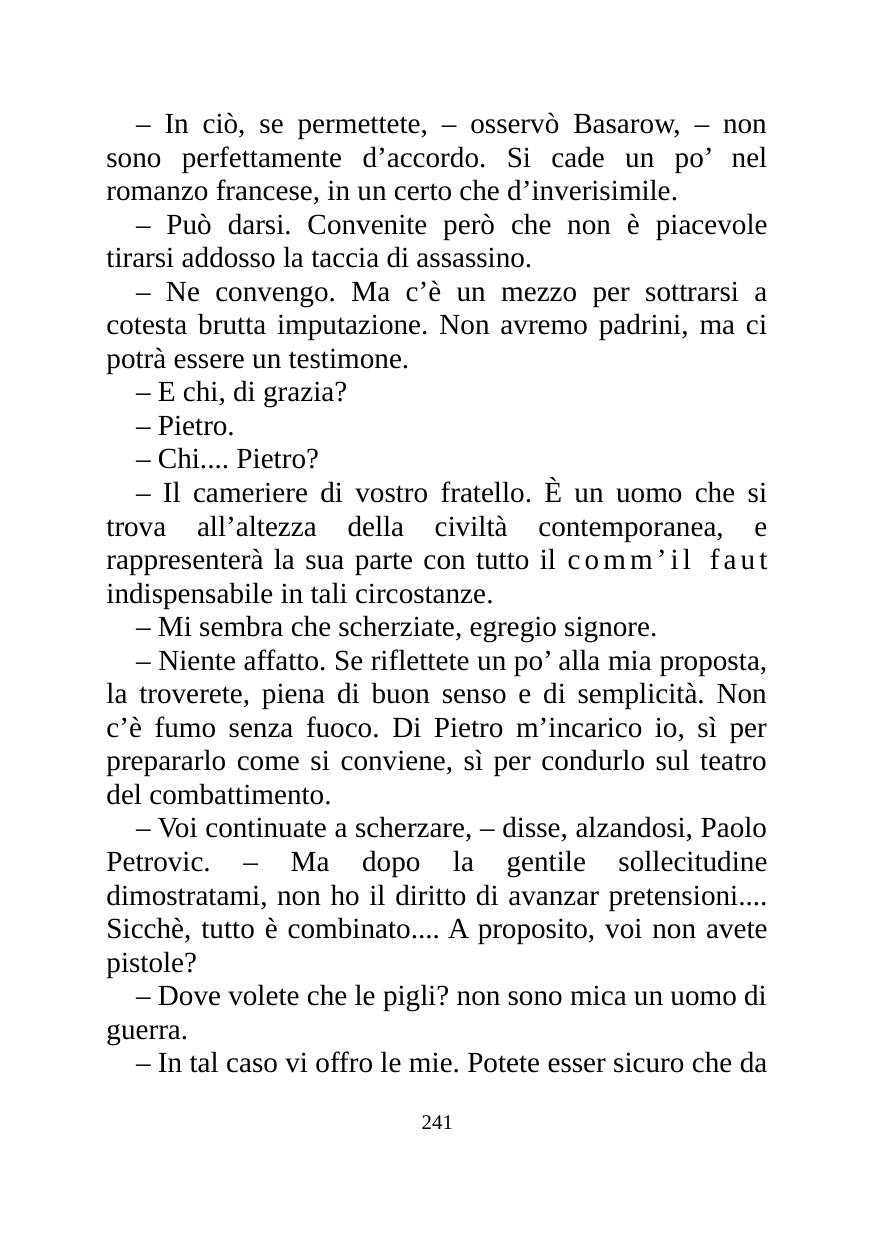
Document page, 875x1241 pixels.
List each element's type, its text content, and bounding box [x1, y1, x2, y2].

text – Niente affatto. Se riflettete un po’ alla mia proposta, la troverete, piena di buon senso e di semplicità. Non c’è fumo senza fuoco. Di Pietro m’incarico io, sì per prepararlo come si conviene, sì per condurlo sul teatro del combattimento. [106, 643, 768, 811]
text – Il cameriere di vostro fratello. È un uomo che si trova all’altezza della civiltà contemporanea, e rappresenterà la sua parte con tutto il comm’il faut indispensabile in tali circostanze. [106, 475, 768, 609]
text – Dove volete che le pigli? non sono mica un uomo di guerra. [106, 978, 768, 1045]
text – E chi, di grazia? [106, 374, 768, 408]
text – Voi continuate a scherzare, – disse, alzandosi, Paolo Petrovic. – Ma dopo la gentile sollecitudine dimostratami, non ho il diritto di avanzar pretensioni.... Sicchè, tutto è combinato.... A proposito, voi non avete pistole? [106, 811, 768, 978]
text – Pietro. [106, 408, 768, 442]
text – In tal caso vi offro le mie. Potete esser sicuro che da [106, 1045, 768, 1079]
text – In ciò, se permettete, – osservò Basarow, – non sono perfettamente d’accordo. Si cade un po’ nel romanzo francese, in un certo che d’inverisimile. [106, 106, 768, 207]
text – Ne convengo. Ma c’è un mezzo per sottrarsi a cotesta brutta imputazione. Non avremo padrini, ma ci potrà essere un testimone. [106, 274, 768, 374]
text – Mi sembra che scherziate, egregio signore. [106, 609, 768, 643]
text – Può darsi. Convenite però che non è piacevole tirarsi addosso la taccia di assassino. [106, 207, 768, 274]
text – Chi.... Pietro? [106, 442, 768, 475]
